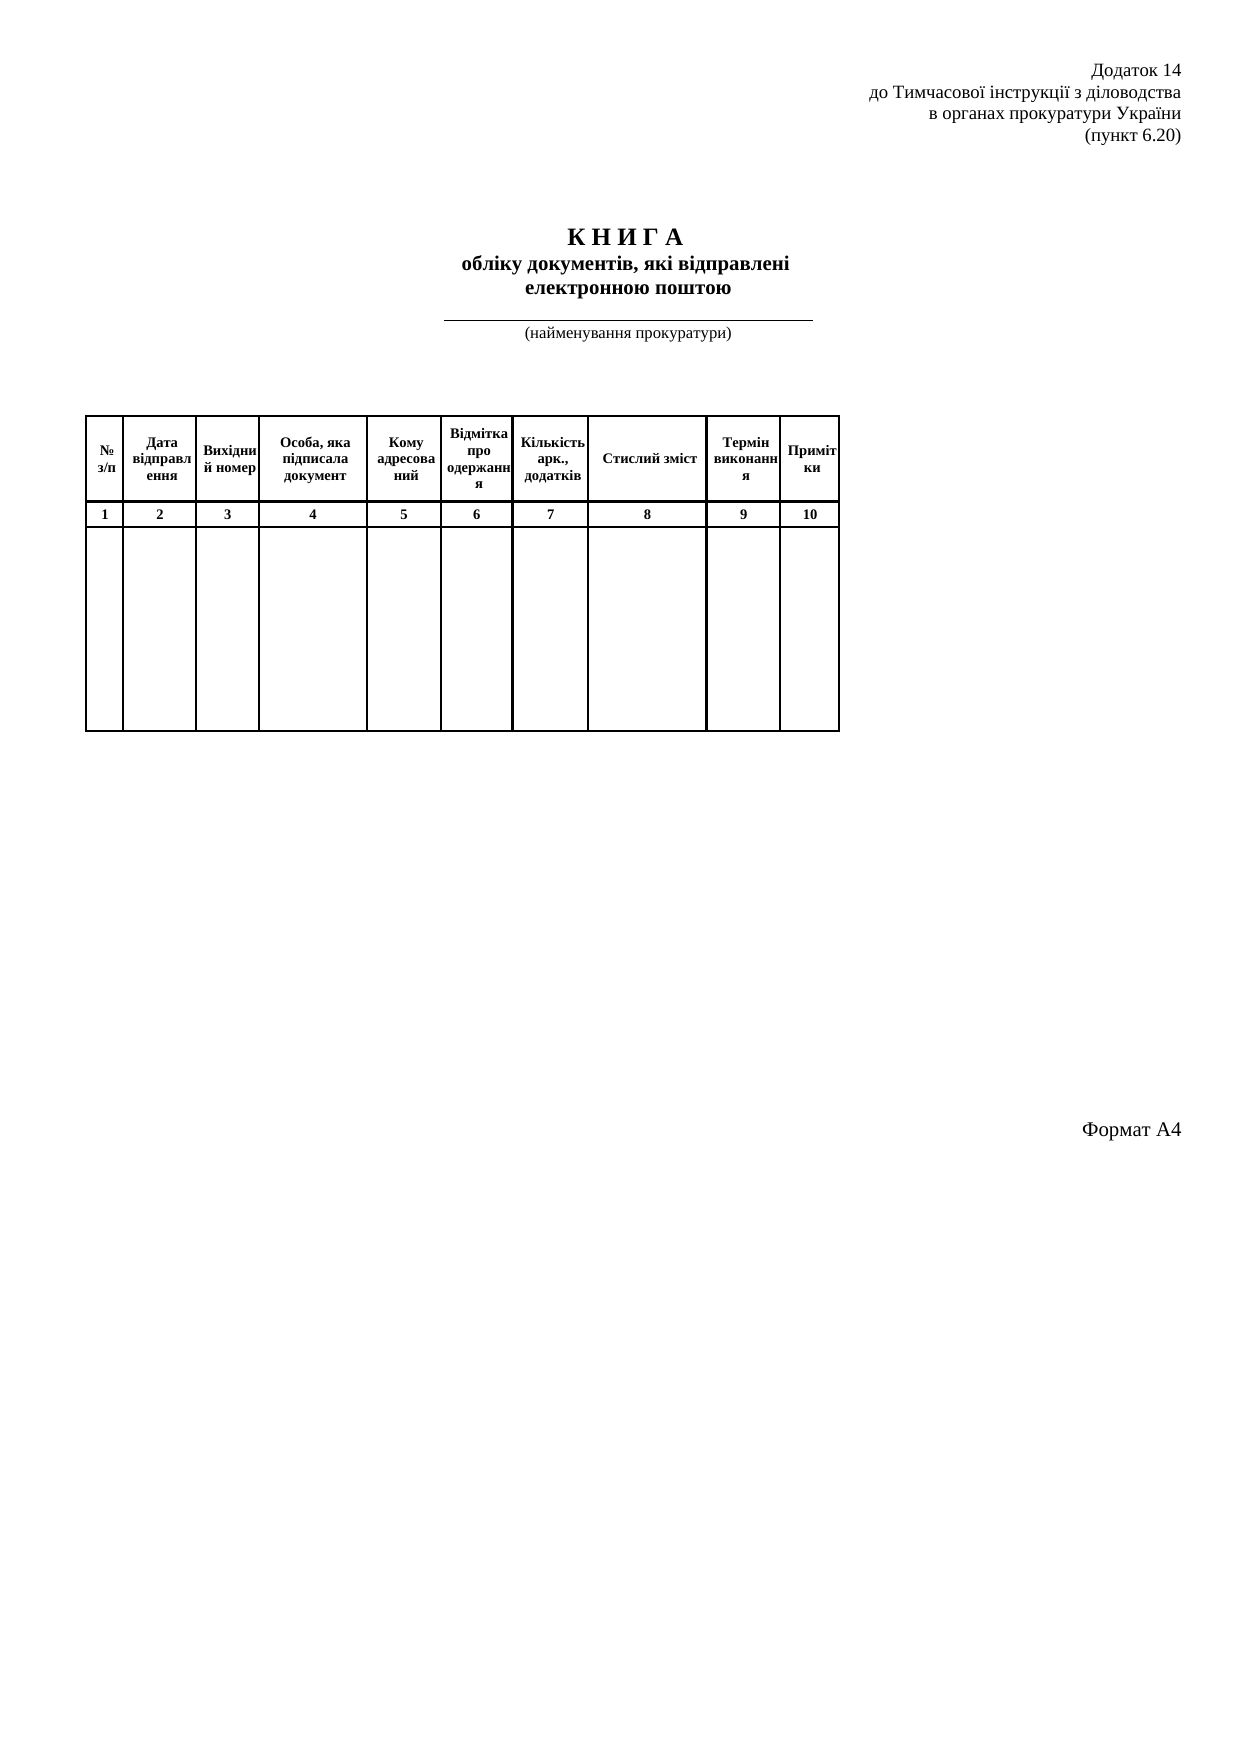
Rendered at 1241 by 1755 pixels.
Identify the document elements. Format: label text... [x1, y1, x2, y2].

table_header Термін виконання [708, 417, 779, 500]
table_cell 1 [87, 503, 122, 526]
text Формат А4 [75, 1117, 1181, 1141]
table_cell [124, 528, 195, 729]
subtitle К Н И Г А [75, 222, 1181, 251]
table_cell [87, 528, 122, 729]
text обліку документів, які відправлені [75, 251, 1181, 275]
table_cell [368, 528, 440, 729]
text до Тимчасової інструкції з діловодства [415, 81, 1181, 102]
table_cell 2 [124, 503, 195, 526]
table_header № з/п [87, 417, 122, 500]
table_cell 3 [197, 503, 258, 526]
table_header Особа, яка підписала документ [260, 417, 366, 500]
text електронною поштою [75, 275, 1181, 299]
table_header Вихідний номер [197, 417, 258, 500]
table_cell 6 [442, 503, 511, 526]
text (найменування прокуратури) [75, 323, 1181, 342]
table_header Кому адресований [368, 417, 440, 500]
table_cell [442, 528, 511, 729]
table_cell 5 [368, 503, 440, 526]
table_cell [589, 528, 705, 729]
text Додаток 14 [75, 59, 1181, 81]
table_header Примітки [781, 417, 838, 500]
table_header Дата відправлення [124, 417, 195, 500]
table_header Стислий зміст [589, 417, 705, 500]
table_header Кількість арк., додатків [514, 417, 587, 500]
table_cell 8 [589, 503, 705, 526]
table_cell [781, 528, 838, 729]
table_cell [197, 528, 258, 729]
table_cell 7 [514, 503, 587, 526]
table_cell [514, 528, 587, 729]
table_cell [260, 528, 366, 729]
table_cell 9 [708, 503, 779, 526]
table_cell 10 [781, 503, 838, 526]
table_cell 4 [260, 503, 366, 526]
table_header Відмітка про одержання [442, 417, 511, 500]
table_cell [708, 528, 779, 729]
text (пункт 6.20) [665, 124, 1181, 145]
text в органах прокуратури України [415, 102, 1181, 124]
